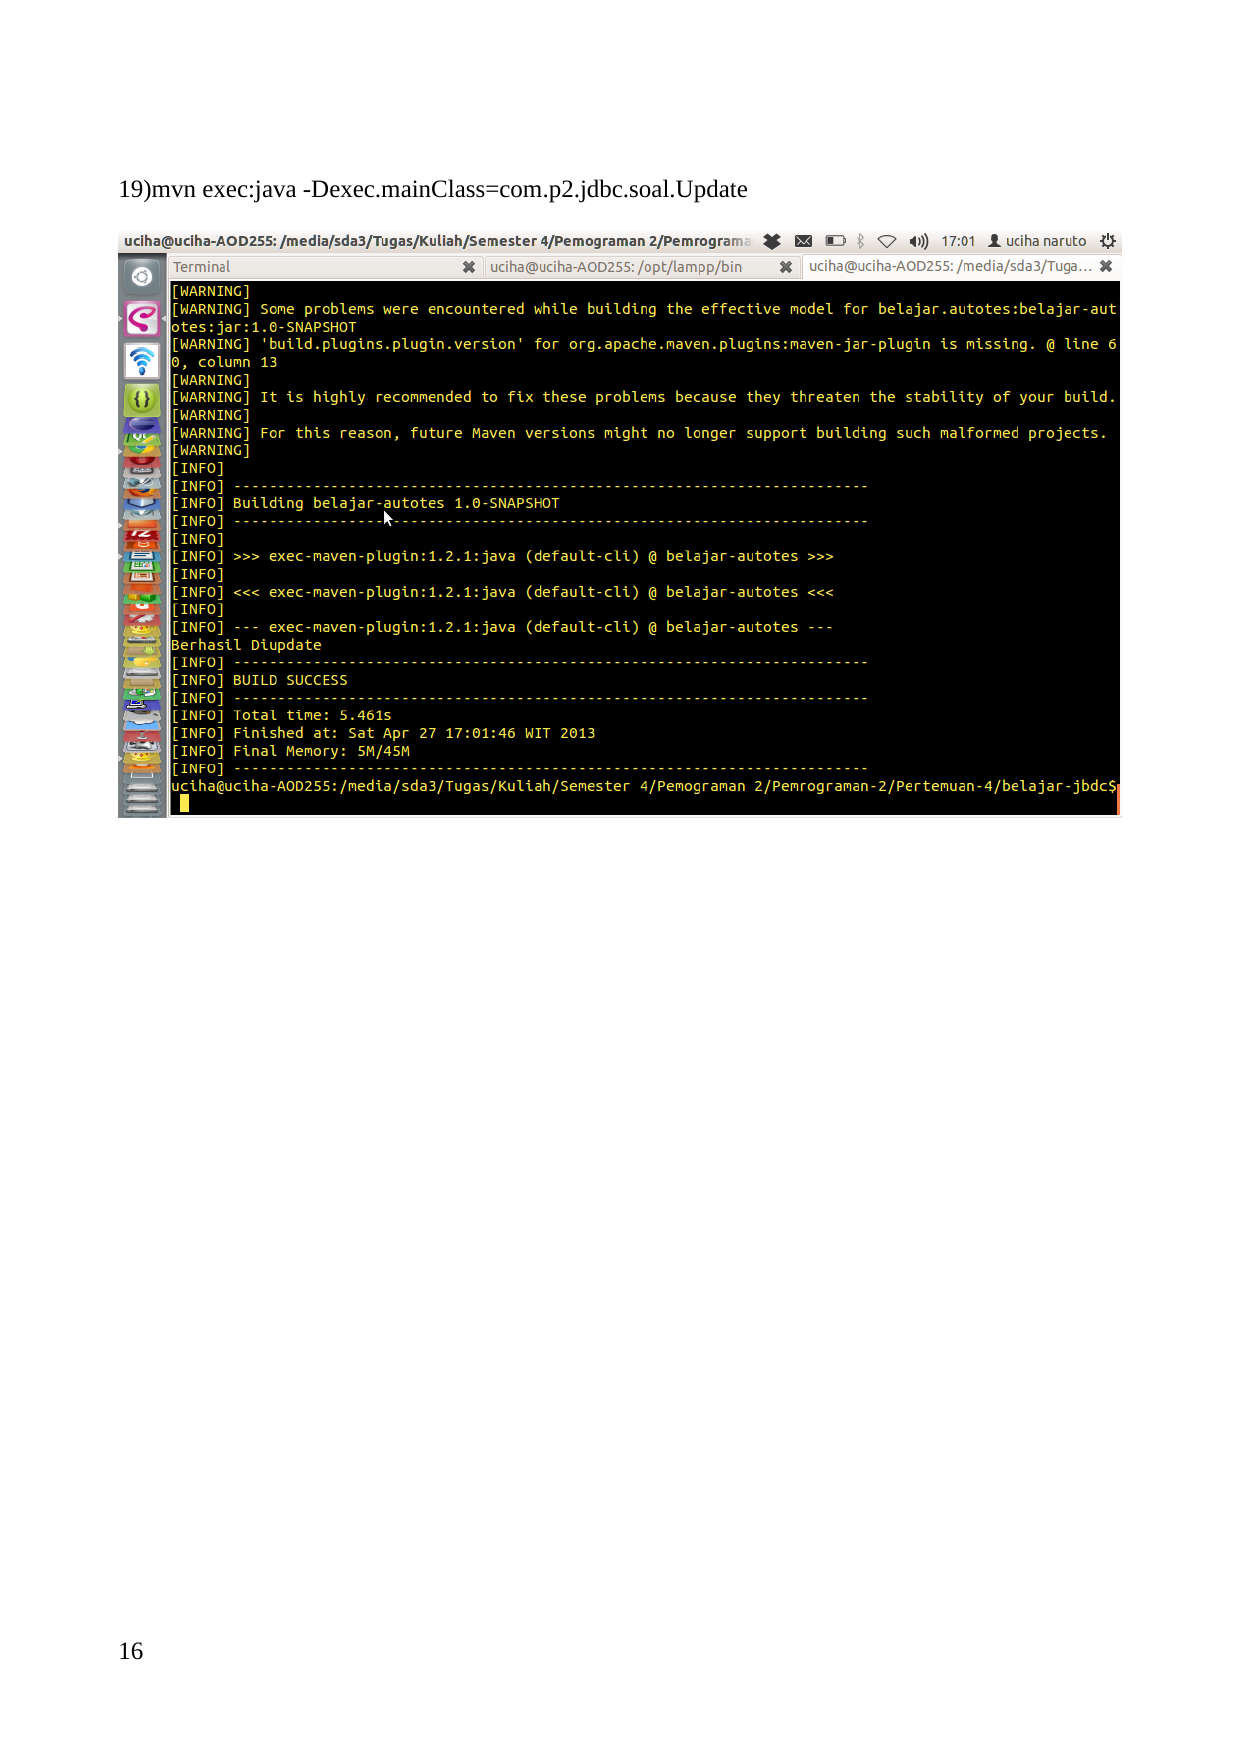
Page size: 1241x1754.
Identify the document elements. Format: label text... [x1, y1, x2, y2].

picture [118, 229, 1123, 818]
list mvn exec:java -Dexec.mainClass=com.p2.jdbc.soal.Update [118, 174, 1122, 202]
